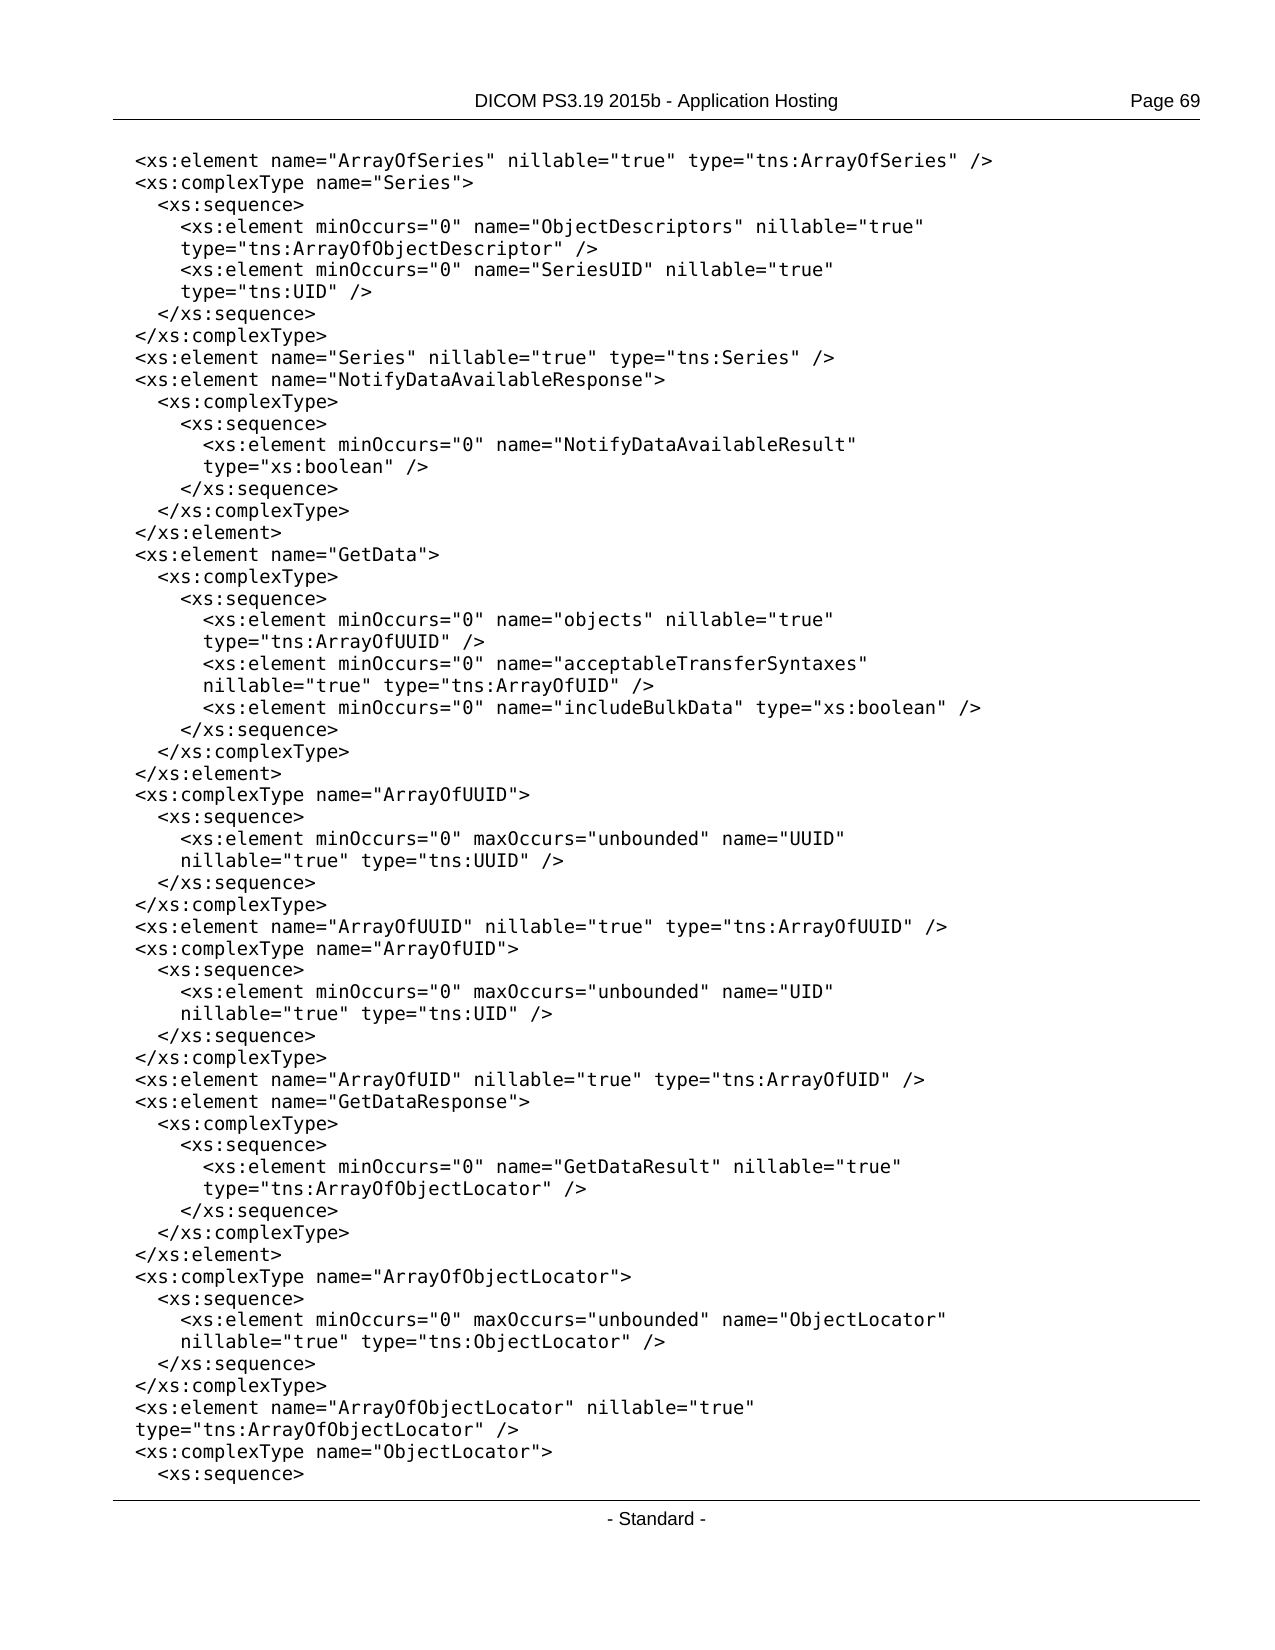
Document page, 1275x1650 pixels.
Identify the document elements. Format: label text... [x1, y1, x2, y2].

text <xs:element name="ArrayOfSeries" nillable="true" type="tns:ArrayOfSeries" /> <xs:complexType name="Series"> <xs:sequence> <xs:element minOccurs="0" name="ObjectDescriptors" nillable="true" type="tns:ArrayOfObjectDescriptor" /> <xs:element minOccurs="0" name="SeriesUID" nillable="true" type="tns:UID" /> </xs:sequence> </xs:complexType> <xs:element name="Series" nillable="true" type="tns:Series" /> <xs:element name="NotifyDataAvailableResponse"> <xs:complexType> <xs:sequence> <xs:element minOccurs="0" name="NotifyDataAvailableResult" type="xs:boolean" /> </xs:sequence> </xs:complexType> </xs:element> <xs:element name="GetData"> <xs:complexType> <xs:sequence> <xs:element minOccurs="0" name="objects" nillable="true" type="tns:ArrayOfUUID" /> <xs:element minOccurs="0" name="acceptableTransferSyntaxes" nillable="true" type="tns:ArrayOfUID" /> <xs:element minOccurs="0" name="includeBulkData" type="xs:boolean" /> </xs:sequence> </xs:complexType> </xs:element> <xs:complexType name="ArrayOfUUID"> <xs:sequence> <xs:element minOccurs="0" maxOccurs="unbounded" name="UUID" nillable="true" type="tns:UUID" /> </xs:sequence> </xs:complexType> <xs:element name="ArrayOfUUID" nillable="true" type="tns:ArrayOfUUID" /> <xs:complexType name="ArrayOfUID"> <xs:sequence> <xs:element minOccurs="0" maxOccurs="unbounded" name="UID" nillable="true" type="tns:UID" /> </xs:sequence> </xs:complexType> <xs:element name="ArrayOfUID" nillable="true" type="tns:ArrayOfUID" /> <xs:element name="GetDataResponse"> <xs:complexType> <xs:sequence> <xs:element minOccurs="0" name="GetDataResult" nillable="true" type="tns:ArrayOfObjectLocator" /> </xs:sequence> </xs:complexType> </xs:element> <xs:complexType name="ArrayOfObjectLocator"> <xs:sequence> <xs:element minOccurs="0" maxOccurs="unbounded" name="ObjectLocator" nillable="true" type="tns:ObjectLocator" /> </xs:sequence> </xs:complexType> <xs:element name="ArrayOfObjectLocator" nillable="true" type="tns:ArrayOfObjectLocator" /> <xs:complexType name="ObjectLocator"> <xs:sequence> [112, 150, 1200, 1484]
